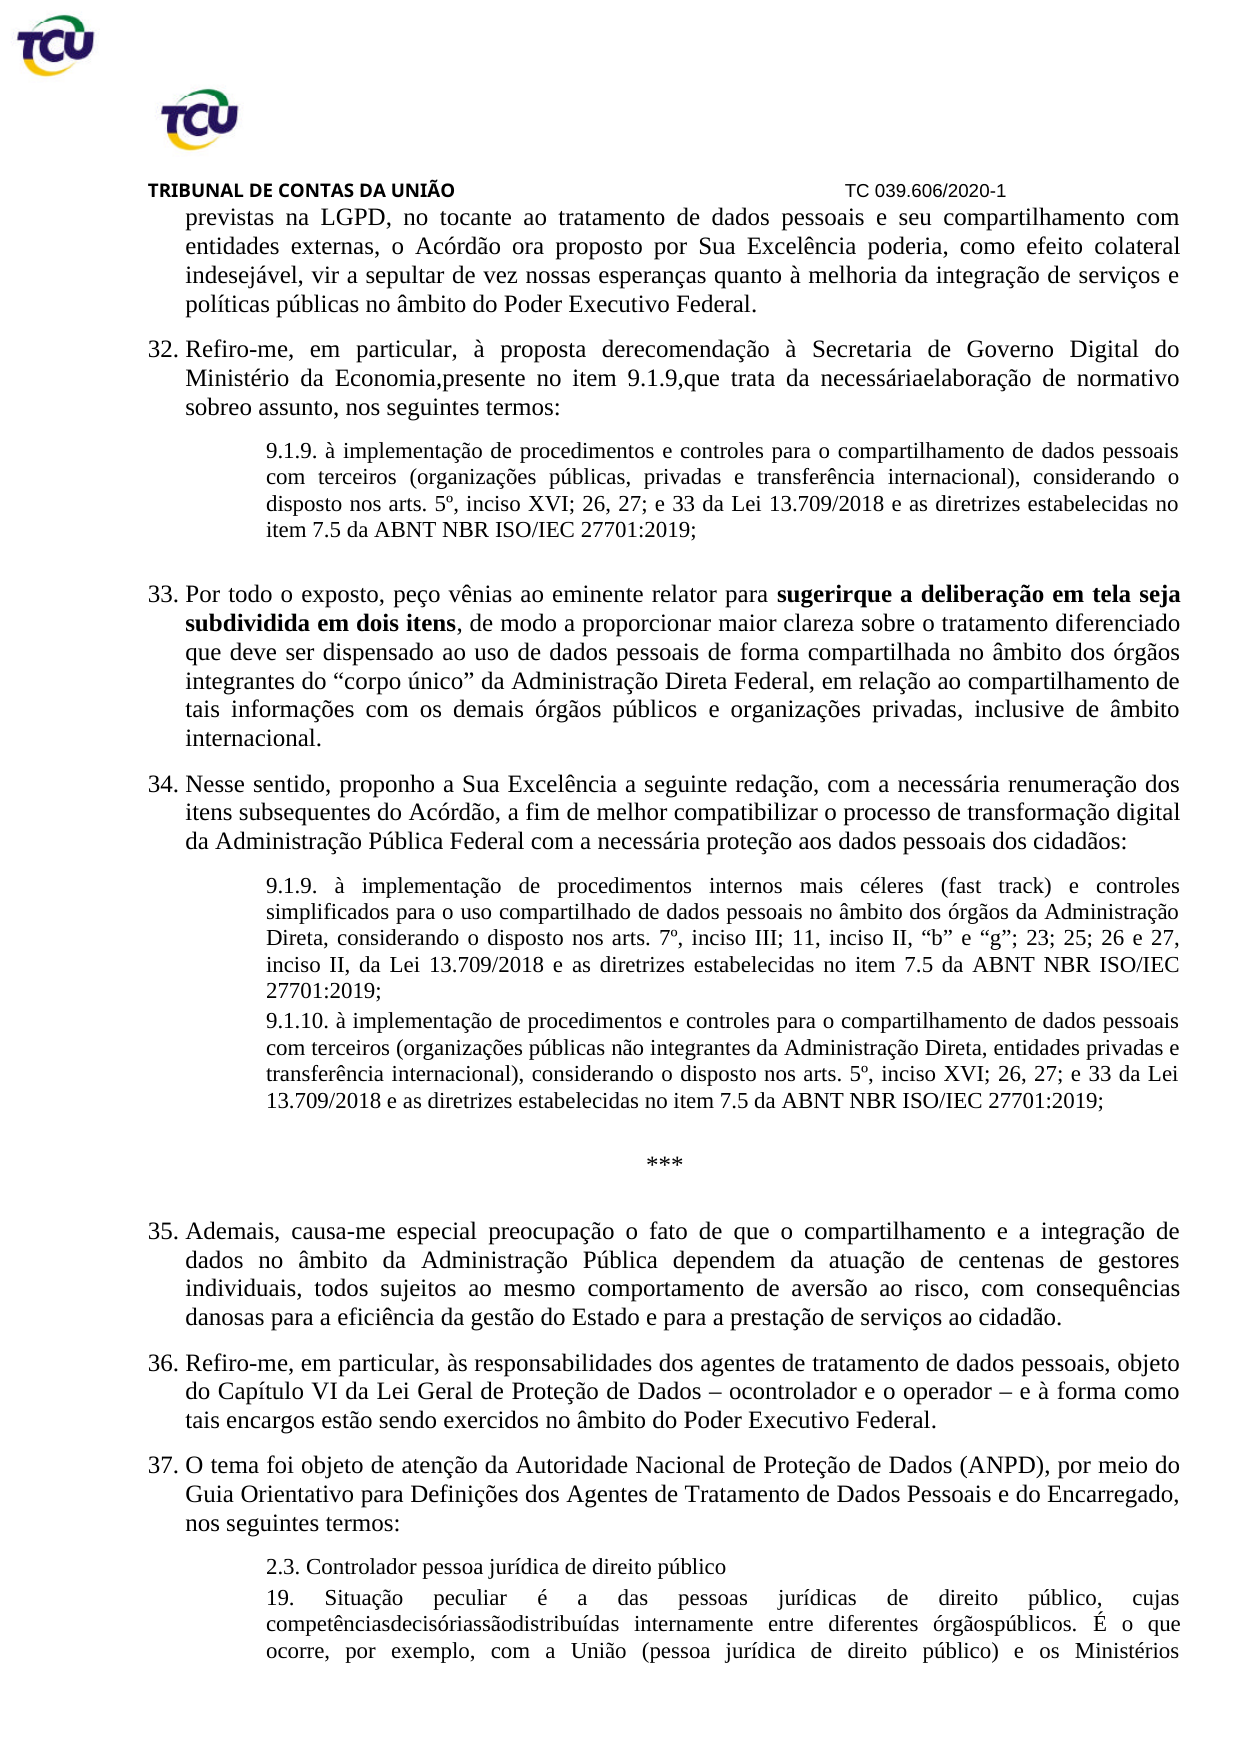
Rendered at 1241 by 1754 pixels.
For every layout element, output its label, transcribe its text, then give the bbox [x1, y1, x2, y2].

list Refiro-me, em particular, à proposta derecomendação à Secretaria de Governo Digital do Ministério da Economia,presente no item 9.1.9,que trata da necessáriaelaboração de normativo sobreo assunto, nos seguintes termos: [148, 334, 1181, 420]
text 9.1.9. à implementação de procedimentos e controles para o compartilhamento de dados pessoais com terceiros (organizações públicas, privadas e transferência internacional), considerando o disposto nos arts. 5º, inciso XVI; 26, 27; e 33 da Lei 13.709/2018 e as diretrizes estabelecidas no item 7.5 da ABNT NBR ISO/IEC 27701:2019; [266, 437, 1181, 542]
text 9.1.10. à implementação de procedimentos e controles para o compartilhamento de dados pessoais com terceiros (organizações públicas não integrantes da Administração Direta, entidades privadas e transferência internacional), considerando o disposto nos arts. 5º, inciso XVI; 26, 27; e 33 da Lei 13.709/2018 e as diretrizes estabelecidas no item 7.5 da ABNT NBR ISO/IEC 27701:2019; [266, 1008, 1181, 1113]
text 2.3. Controlador pessoa jurídica de direito público [266, 1553, 1181, 1580]
text *** [148, 1150, 1181, 1179]
list Ademais, causa-me especial preocupação o fato de que o compartilhamento e a integração de dados no âmbito da Administração Pública dependem da atuação de centenas de gestores individuais, todos sujeitos ao mesmo comportamento de aversão ao risco, com consequências danosas para a eficiência da gestão do Estado e para a prestação de serviços ao cidadão. [148, 1216, 1181, 1331]
text 9.1.9. à implementação de procedimentos internos mais céleres (fast track) e controles simplificados para o uso compartilhado de dados pessoais no âmbito dos órgãos da Administração Direta, considerando o disposto nos arts. 7º, inciso III; 11, inciso II, “b” e “g”; 23; 25; 26 e 27, inciso II, da Lei 13.709/2018 e as diretrizes estabelecidas no item 7.5 da ABNT NBR ISO/IEC 27701:2019; [266, 872, 1181, 1003]
list previstas na LGPD, no tocante ao tratamento de dados pessoais e seu compartilhamento com entidades externas, o Acórdão ora proposto por Sua Excelência poderia, como efeito colateral indesejável, vir a sepultar de vez nossas esperanças quanto à melhoria da integração de serviços e políticas públicas no âmbito do Poder Executivo Federal. [148, 202, 1181, 317]
list O tema foi objeto de atenção da Autoridade Nacional de Proteção de Dados (ANPD), por meio do Guia Orientativo para Definições dos Agentes de Tratamento de Dados Pessoais e do Encarregado, nos seguintes termos: [148, 1451, 1181, 1537]
list Nesse sentido, proponho a Sua Excelência a seguinte redação, com a necessária renumeração dos itens subsequentes do Acórdão, a fim de melhor compatibilizar o processo de transformação digital da Administração Pública Federal com a necessária proteção aos dados pessoais dos cidadãos: [148, 769, 1181, 855]
text 19. Situação peculiar é a das pessoas jurídicas de direito público, cujas competênciasdecisóriassãodistribuídas internamente entre diferentes órgãospúblicos. É o que ocorre, por exemplo, com a União (pessoa jurídica de direito público) e os Ministérios [266, 1584, 1181, 1663]
list Por todo o exposto, peço vênias ao eminente relator para sugerirque a deliberação em tela seja subdividida em dois itens, de modo a proporcionar maior clareza sobre o tratamento diferenciado que deve ser dispensado ao uso de dados pessoais de forma compartilhada no âmbito dos órgãos integrantes do “corpo único” da Administração Direta Federal, em relação ao compartilhamento de tais informações com os demais órgãos públicos e organizações privadas, inclusive de âmbito internacional. [148, 579, 1181, 752]
list Refiro-me, em particular, às responsabilidades dos agentes de tratamento de dados pessoais, objeto do Capítulo VI da Lei Geral de Proteção de Dados – ocontrolador e o operador – e à forma como tais encargos estão sendo exercidos no âmbito do Poder Executivo Federal. [148, 1348, 1181, 1434]
